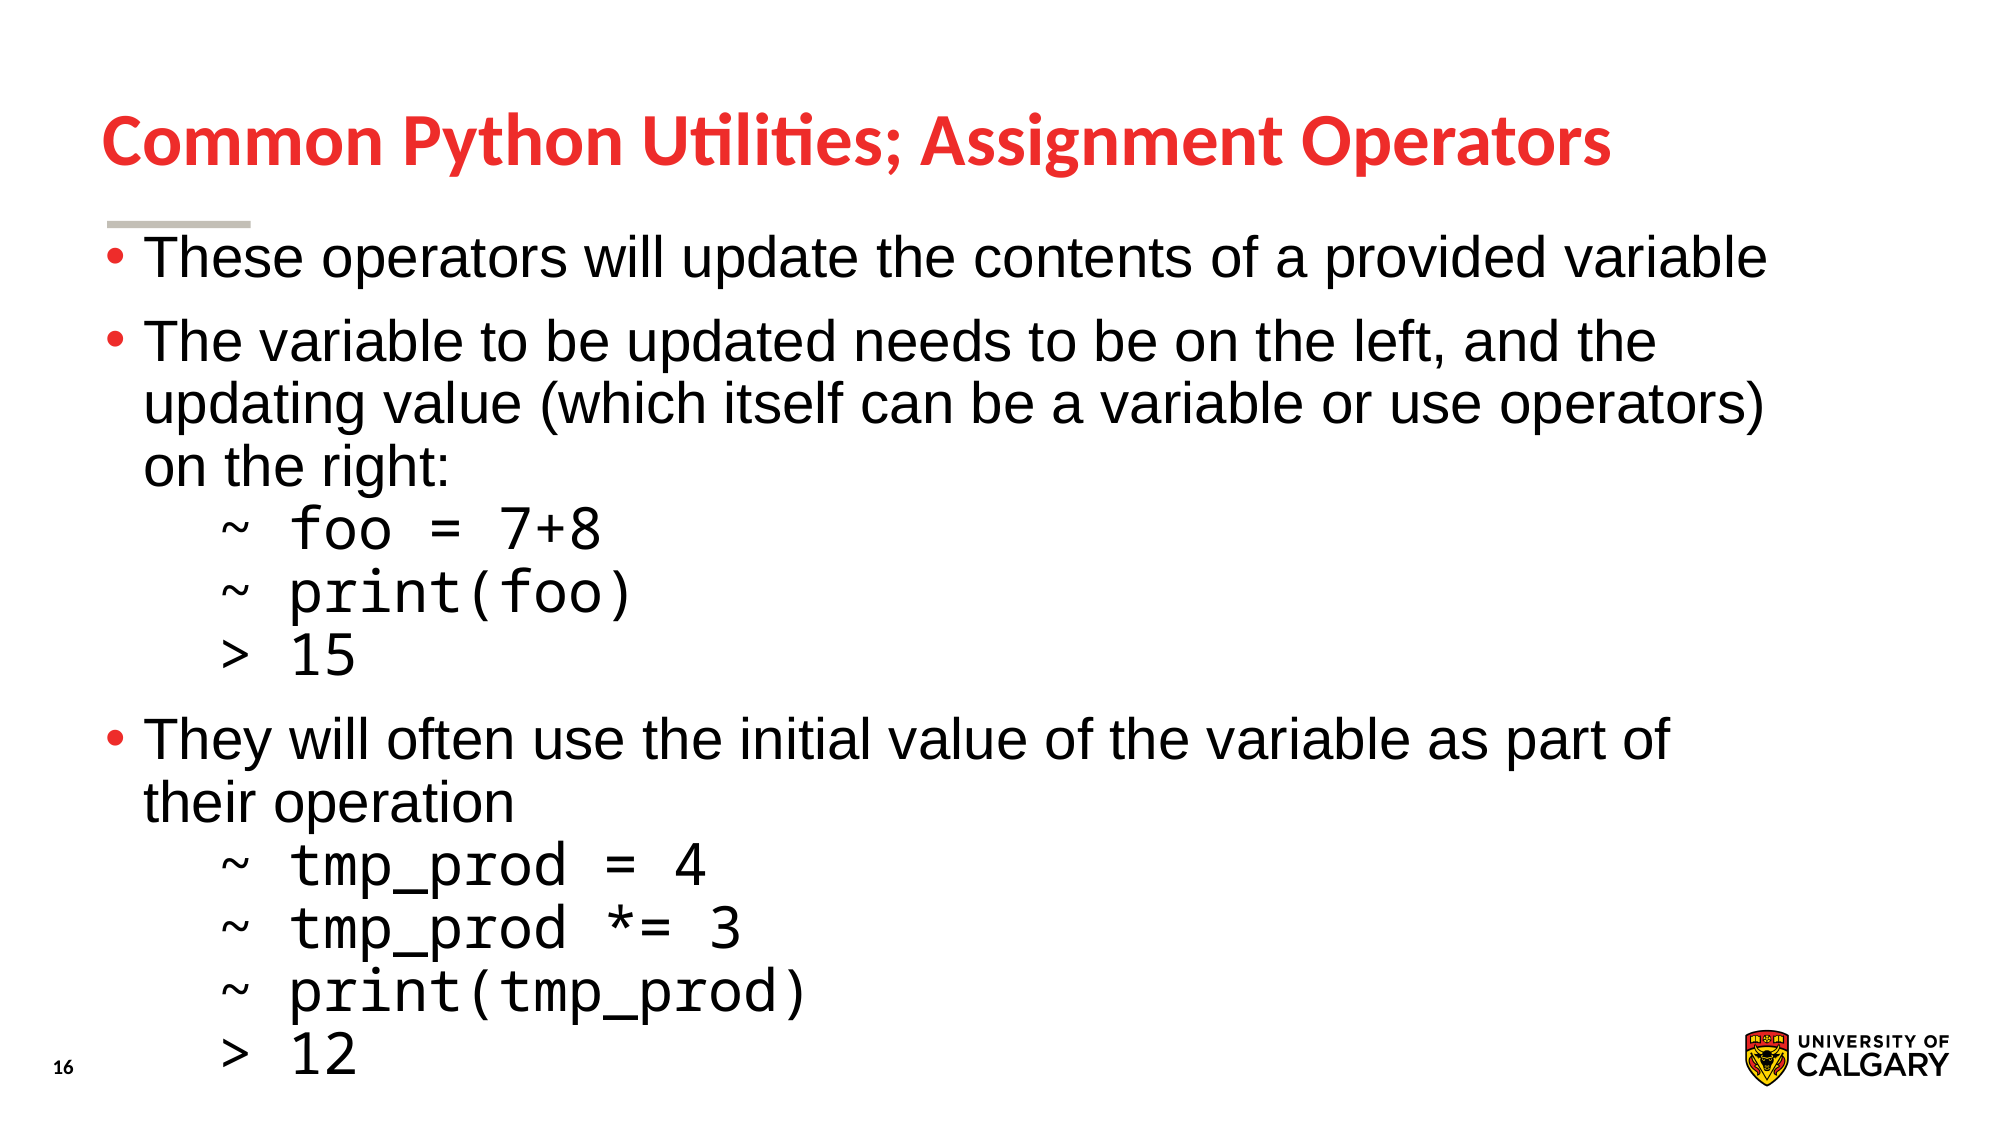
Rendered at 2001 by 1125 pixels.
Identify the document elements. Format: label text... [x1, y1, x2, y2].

list These operators will update the contents of a provided variable The variable to be updated needs to be on the left, and the updating value (which itself can be a variable or use operators) on the right: ~ foo = 7+8 ~ print(foo) > 15 They will often use the initial value of the variable as part of their operation ~ tmp_prod = 4 ~ tmp_prod *= 3 ~ print(tmp_prod) > 12 [91, 219, 1793, 934]
picture [1722, 1012, 1972, 1099]
title Common Python Utilities; Assignment Operators [87, 60, 1774, 222]
